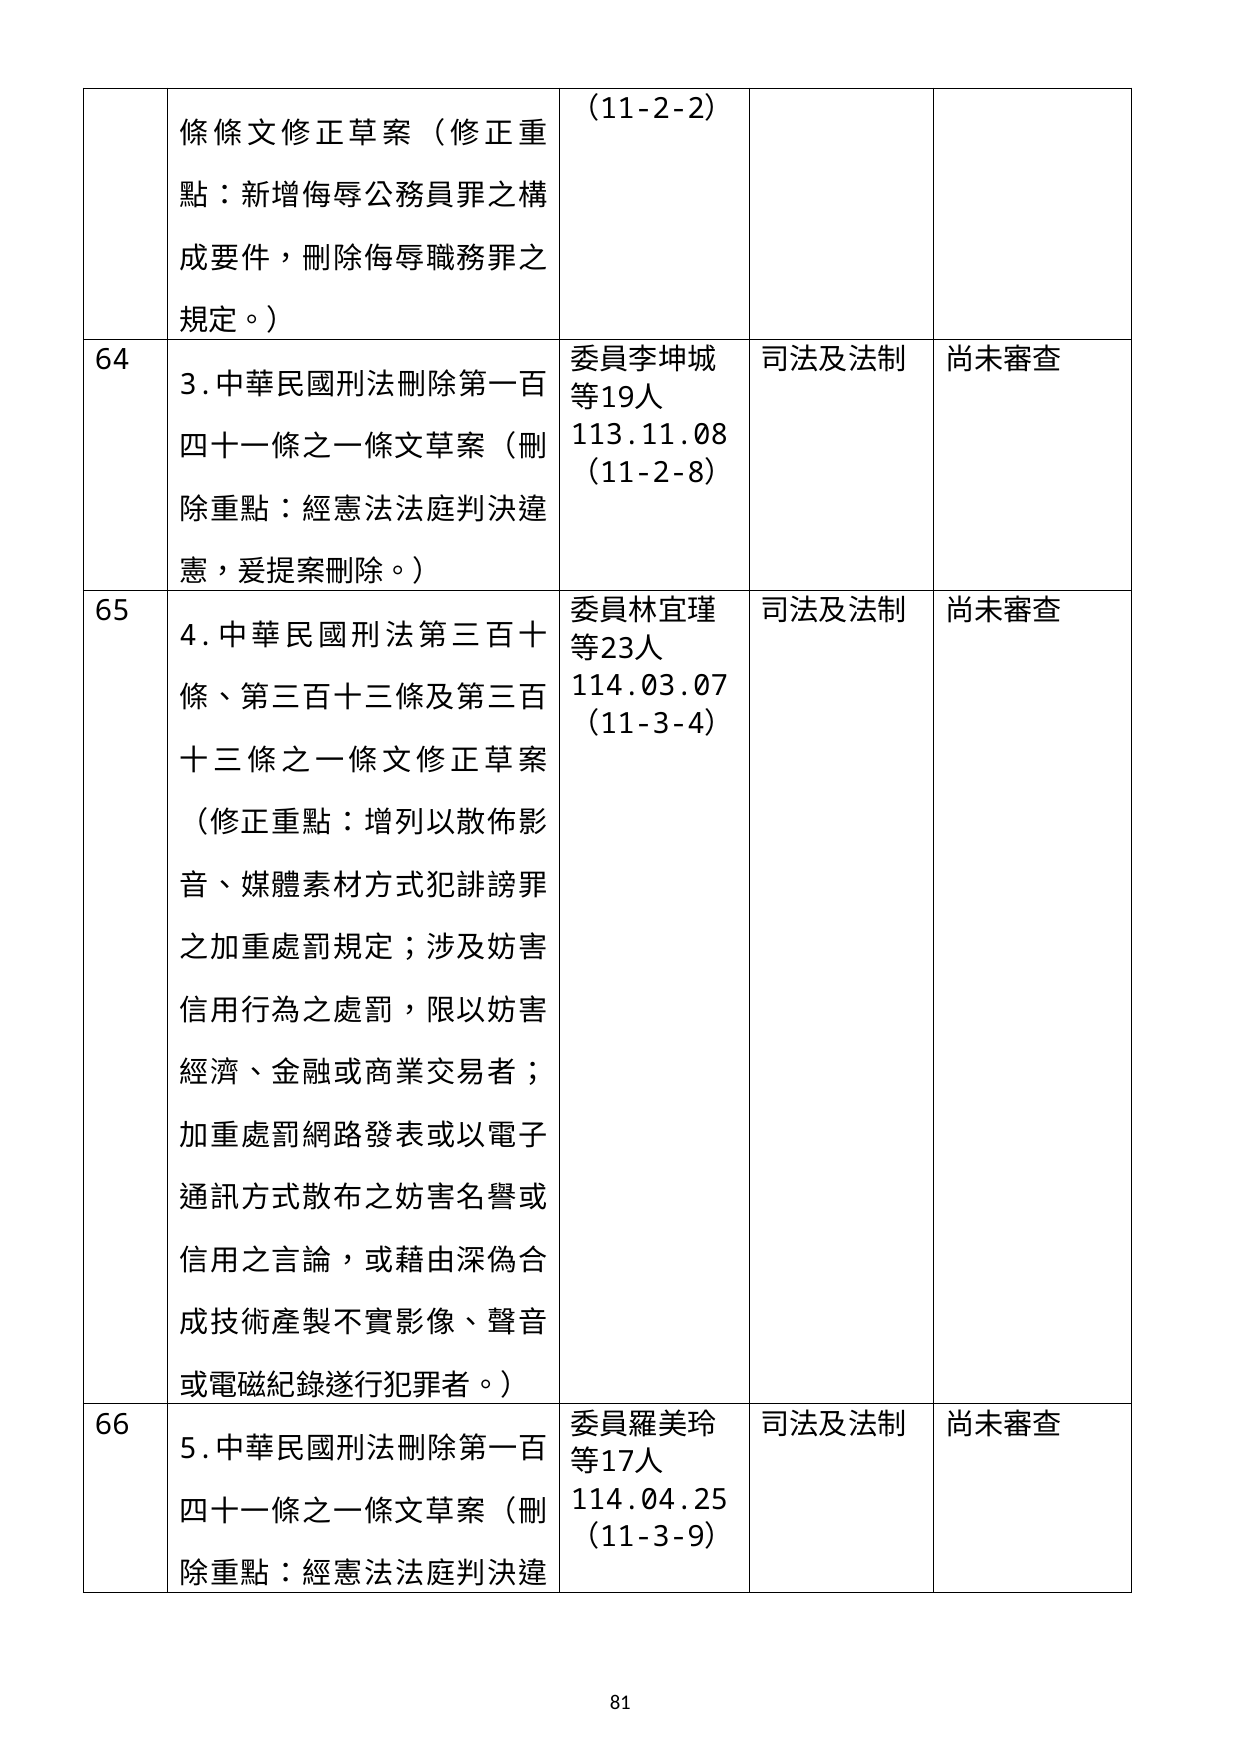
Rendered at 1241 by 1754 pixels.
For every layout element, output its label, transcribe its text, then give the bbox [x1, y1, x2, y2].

table_cell 條條文修正草案（修正重點：新增侮辱公務員罪之構成要件，刪除侮辱職務罪之規定。） [168, 89, 559, 339]
table_cell 64 [84, 340, 167, 590]
table_cell 65 [84, 591, 167, 1403]
table_cell 尚未審查 [934, 1404, 1131, 1592]
table_cell 3.中華民國刑法刪除第一百四十一條之一條文草案（刪除重點：經憲法法庭判決違憲，爰提案刪除。） [168, 340, 559, 590]
table_cell 委員羅美玲 等17人 114.04.25 （11-3-9） [560, 1404, 749, 1592]
table_cell 4.中華民國刑法第三百十條、第三百十三條及第三百十三條之一條文修正草案（修正重點：增列以散佈影音、媒體素材方式犯誹謗罪之加重處罰規定；涉及妨害信用行為之處罰，限以妨害經濟、金融或商業交易者；加重處罰網路發表或以電子通訊方式散布之妨害名譽或信用之言論，或藉由深偽合成技術產製不實影像、聲音或電磁紀錄遂行犯罪者。） [168, 591, 559, 1403]
table_cell 66 [84, 1404, 167, 1592]
table_cell 5.中華民國刑法刪除第一百四十一條之一條文草案（刪除重點：經憲法法庭判決違 [168, 1404, 559, 1592]
table_cell 司法及法制 [750, 340, 933, 590]
table_cell [750, 89, 933, 339]
table_cell 尚未審查 [934, 340, 1131, 590]
table_cell 委員林宜瑾 等23人 114.03.07 （11-3-4） [560, 591, 749, 1403]
table_cell 尚未審查 [934, 591, 1131, 1403]
table_cell [934, 89, 1131, 339]
table_cell 委員李坤城 等19人 113.11.08 （11-2-8） [560, 340, 749, 590]
table_cell （11-2-2） [560, 89, 749, 339]
table_cell 司法及法制 [750, 591, 933, 1403]
table_cell 司法及法制 [750, 1404, 933, 1592]
table_cell [84, 89, 167, 339]
